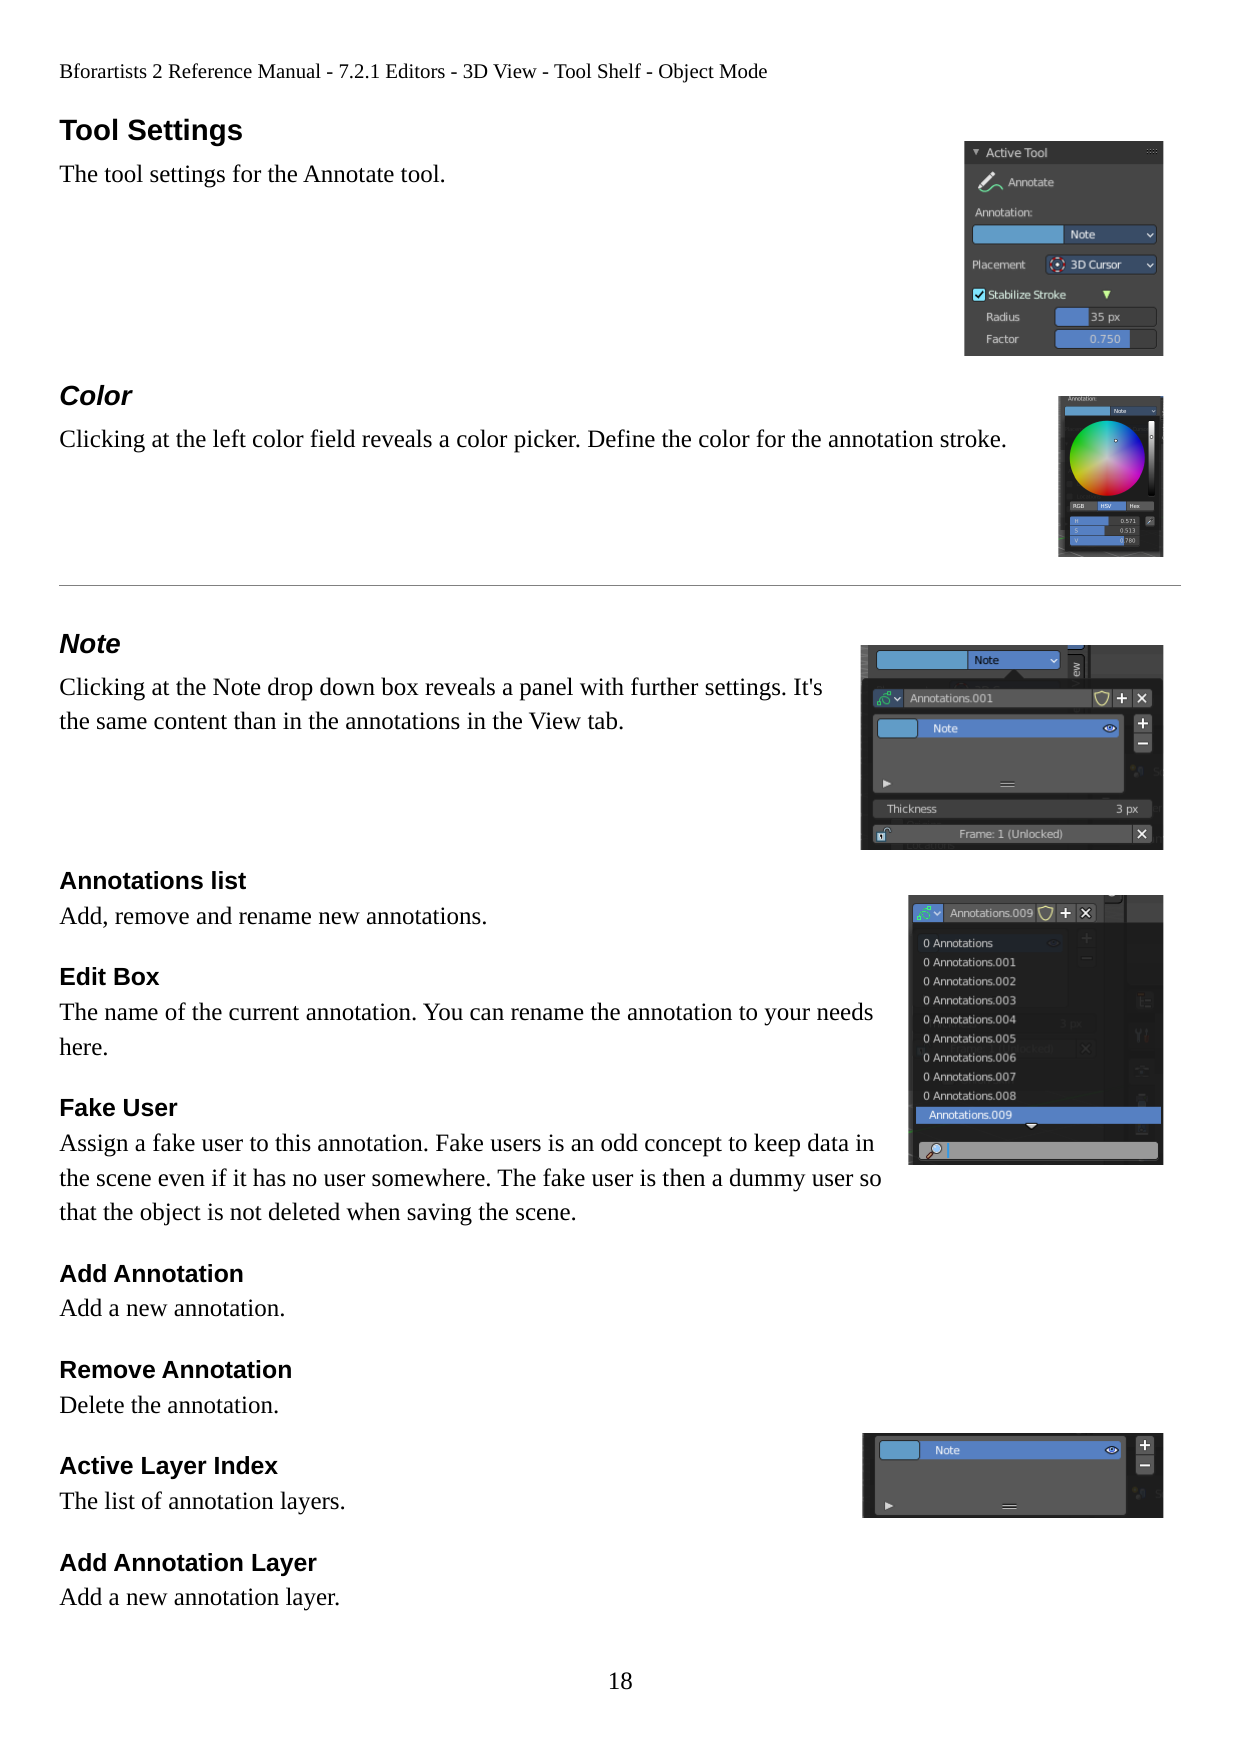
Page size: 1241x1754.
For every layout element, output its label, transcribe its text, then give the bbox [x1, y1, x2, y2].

subtitle Add Annotation [59, 1259, 1181, 1287]
subtitle Add Annotation Layer [59, 1548, 1181, 1576]
subtitle Remove Annotation [59, 1355, 1181, 1383]
text Clicking at the Note drop down box reveals a panel with further settings. It's the same content than in the annotations in the View tab. [59, 672, 860, 735]
text Delete the annotation. [59, 1390, 1181, 1418]
picture [860, 645, 1164, 850]
text Assign a fake user to this annotation. Fake users is an odd concept to keep data in the scene even if it has no user somewhere. The fake user is then a dummy user so that the object is not deleted when saving the scene. [59, 1128, 1181, 1226]
subtitle [1164, 1451, 1181, 1480]
picture [908, 895, 1164, 1165]
subtitle Edit Box [59, 962, 908, 991]
subtitle [1164, 1093, 1181, 1122]
text Add, remove and rename new annotations. [59, 901, 908, 930]
picture [1058, 396, 1164, 557]
picture [964, 141, 1164, 356]
subtitle Fake User [59, 1093, 908, 1122]
subtitle Annotations list [59, 866, 1181, 895]
picture [862, 1433, 1164, 1518]
text The tool settings for the Annotate tool. [59, 159, 964, 188]
subtitle Color [59, 379, 1181, 411]
text Add a new annotation. [59, 1293, 1181, 1322]
subtitle Active Layer Index [59, 1451, 862, 1480]
subtitle Note [59, 628, 1181, 659]
text Clicking at the left color field reveals a color picker. Define the color for the annotation stroke. [59, 424, 1058, 452]
text The name of the current annotation. You can rename the annotation to your needs here. [59, 997, 908, 1061]
text The list of annotation layers. [59, 1486, 862, 1515]
subtitle Tool Settings [59, 113, 1181, 146]
subtitle [1164, 962, 1181, 991]
text Add a new annotation layer. [59, 1582, 1181, 1611]
